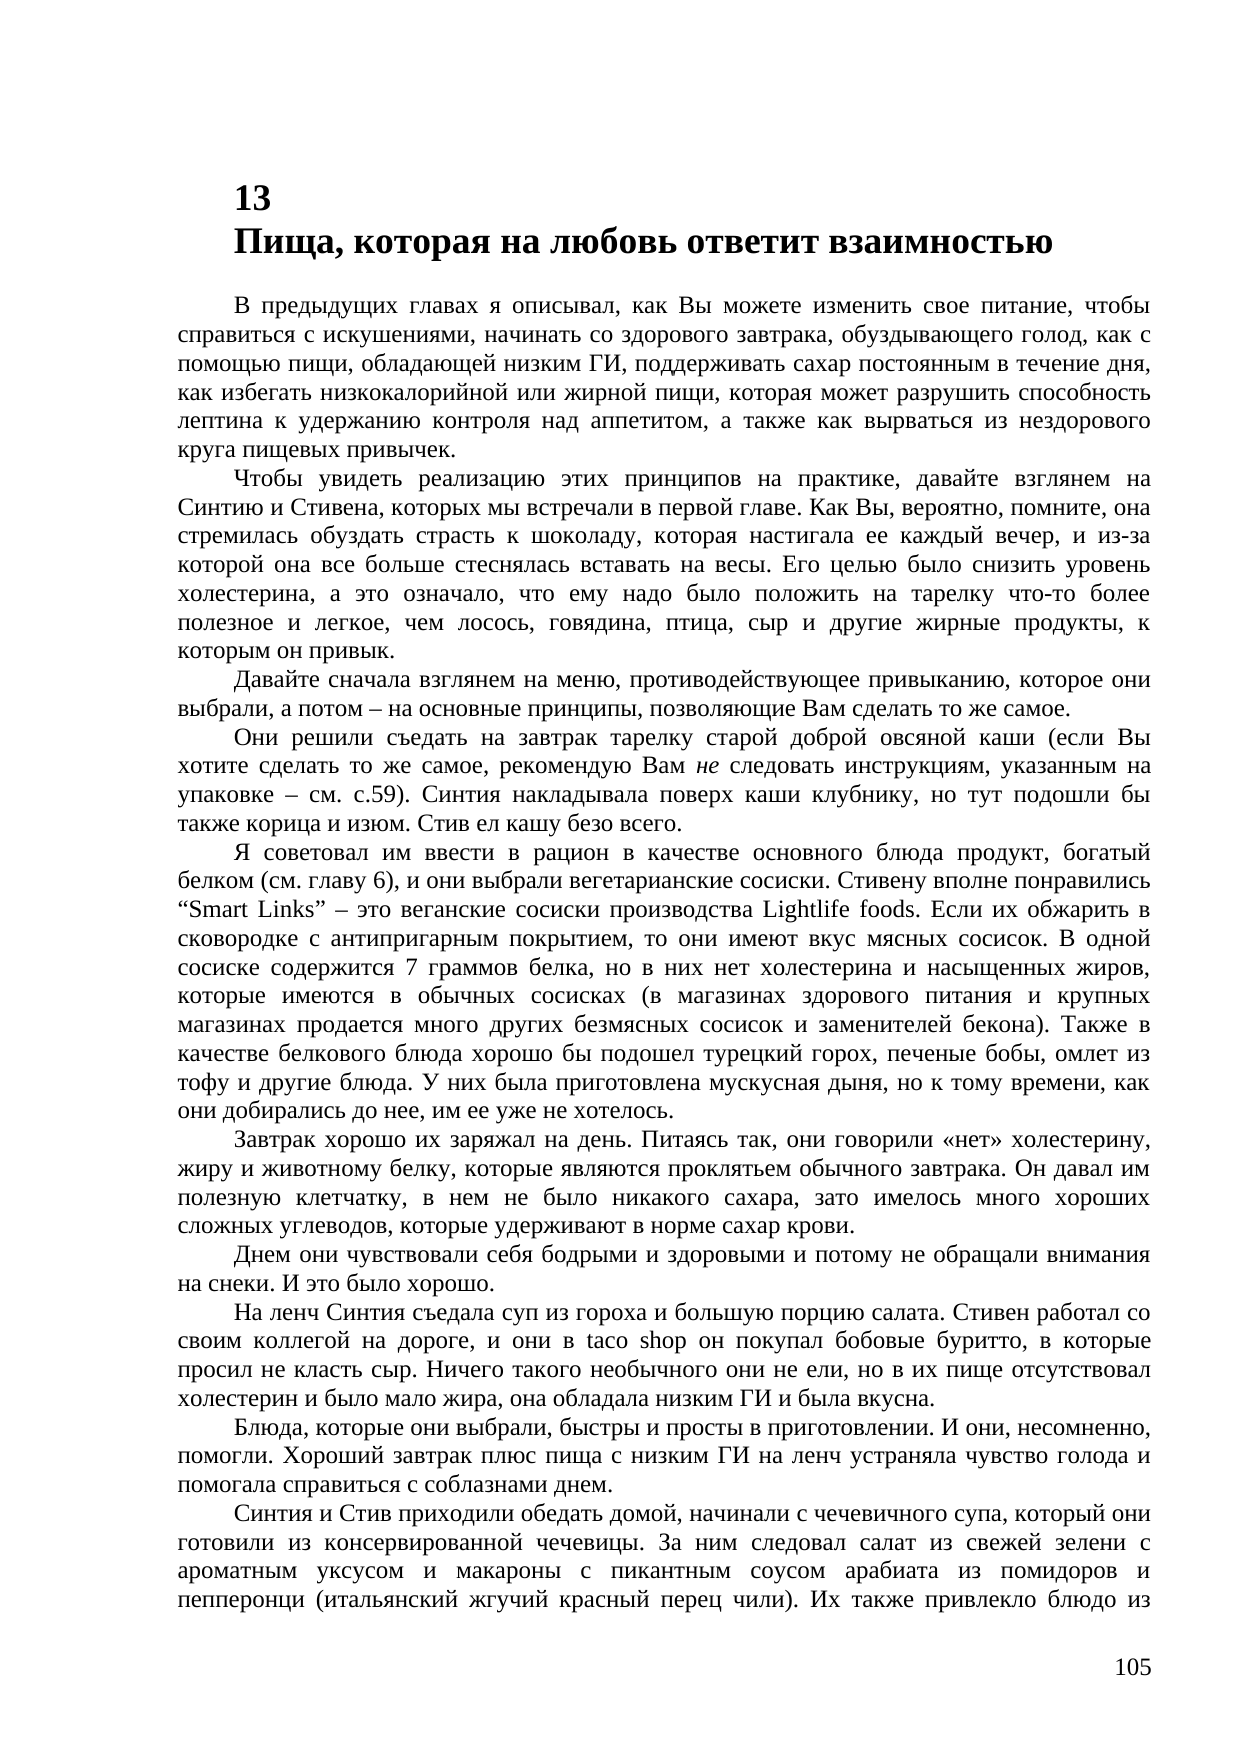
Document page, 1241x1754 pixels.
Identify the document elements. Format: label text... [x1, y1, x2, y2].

text Чтобы увидеть реализацию этих принципов на практике, давайте взглянем на Синтию и Стивена, которых мы встречали в первой главе. Как Вы, вероятно, помните, она стремилась обуздать страсть к шоколаду, которая настигала ее каждый вечер, и из-за которой она все больше стеснялась вставать на весы. Его целью было снизить уровень холестерина, а это означало, что ему надо было положить на тарелку что-то более полезное и легкое, чем лосось, говядина, птица, сыр и другие жирные продукты, к которым он привык. [177, 463, 1152, 664]
text Синтия и Стив приходили обедать домой, начинали с чечевичного супа, который они готовили из консервированной чечевицы. За ним следовал салат из свежей зелени с ароматным уксусом и макароны с пикантным соусом арабиата из помидоров и пепперонци (итальянский жгучий красный перец чили). Их также привлекло блюдо из [177, 1498, 1152, 1613]
text В предыдущих главах я описывал, как Вы можете изменить свое питание, чтобы справиться с искушениями, начинать со здорового завтрака, обуздывающего голод, как с помощью пищи, обладающей низким ГИ, поддерживать сахар постоянным в течение дня, как избегать низкокалорийной или жирной пищи, которая может разрушить способность лептина к удержанию контроля над аппетитом, а также как вырваться из нездорового круга пищевых привычек. [177, 291, 1152, 463]
text Днем они чувствовали себя бодрыми и здоровыми и потому не обращали внимания на снеки. И это было хорошо. [177, 1239, 1152, 1297]
text Блюда, которые они выбрали, быстры и просты в приготовлении. И они, несомненно, помогли. Хороший завтрак плюс пища с низким ГИ на ленч устраняла чувство голода и помогала справиться с соблазнами днем. [177, 1412, 1152, 1498]
text Я советовал им ввести в рацион в качестве основного блюда продукт, богатый белком (см. главу 6), и они выбрали вегетарианские сосиски. Стивену вполне понравились “Smart Links” – это веганские сосиски производства Lightlife foods. Если их обжарить в сковородке с антипригарным покрытием, то они имеют вкус мясных сосисок. В одной сосиске содержится 7 граммов белка, но в них нет холестерина и насыщенных жиров, которые имеются в обычных сосисках (в магазинах здорового питания и крупных магазинах продается много других безмясных сосисок и заменителей бекона). Также в качестве белкового блюда хорошо бы подошел турецкий горох, печеные бобы, омлет из тофу и другие блюда. У них была приготовлена мускусная дыня, но к тому времени, как они добирались до нее, им ее уже не хотелось. [177, 837, 1152, 1124]
text Завтрак хорошо их заряжал на день. Питаясь так, они говорили «нет» холестерину, жиру и животному белку, которые являются проклятьем обычного завтрака. Он давал им полезную клетчатку, в нем не было никакого сахара, зато имелось много хороших сложных углеводов, которые удерживают в норме сахар крови. [177, 1124, 1152, 1239]
text Пища, которая на любовь ответит взаимностью [177, 219, 1152, 262]
text На ленч Синтия съедала суп из гороха и большую порцию салата. Стивен работал со своим коллегой на дороге, и они в taco shop он покупал бобовые буритто, в которые просил не класть сыр. Ничего такого необычного они не ели, но в их пище отсутствовал холестерин и было мало жира, она обладала низким ГИ и была вкусна. [177, 1297, 1152, 1412]
text 13 [177, 176, 1152, 219]
text Они решили съедать на завтрак тарелку старой доброй овсяной каши (если Вы хотите сделать то же самое, рекомендую Вам не следовать инструкциям, указанным на упаковке – см. с.59). Синтия накладывала поверх каши клубнику, но тут подошли бы также корица и изюм. Стив ел кашу безо всего. [177, 722, 1152, 837]
text Давайте сначала взглянем на меню, противодействующее привыканию, которое они выбрали, а потом – на основные принципы, позволяющие Вам сделать то же самое. [177, 664, 1152, 722]
